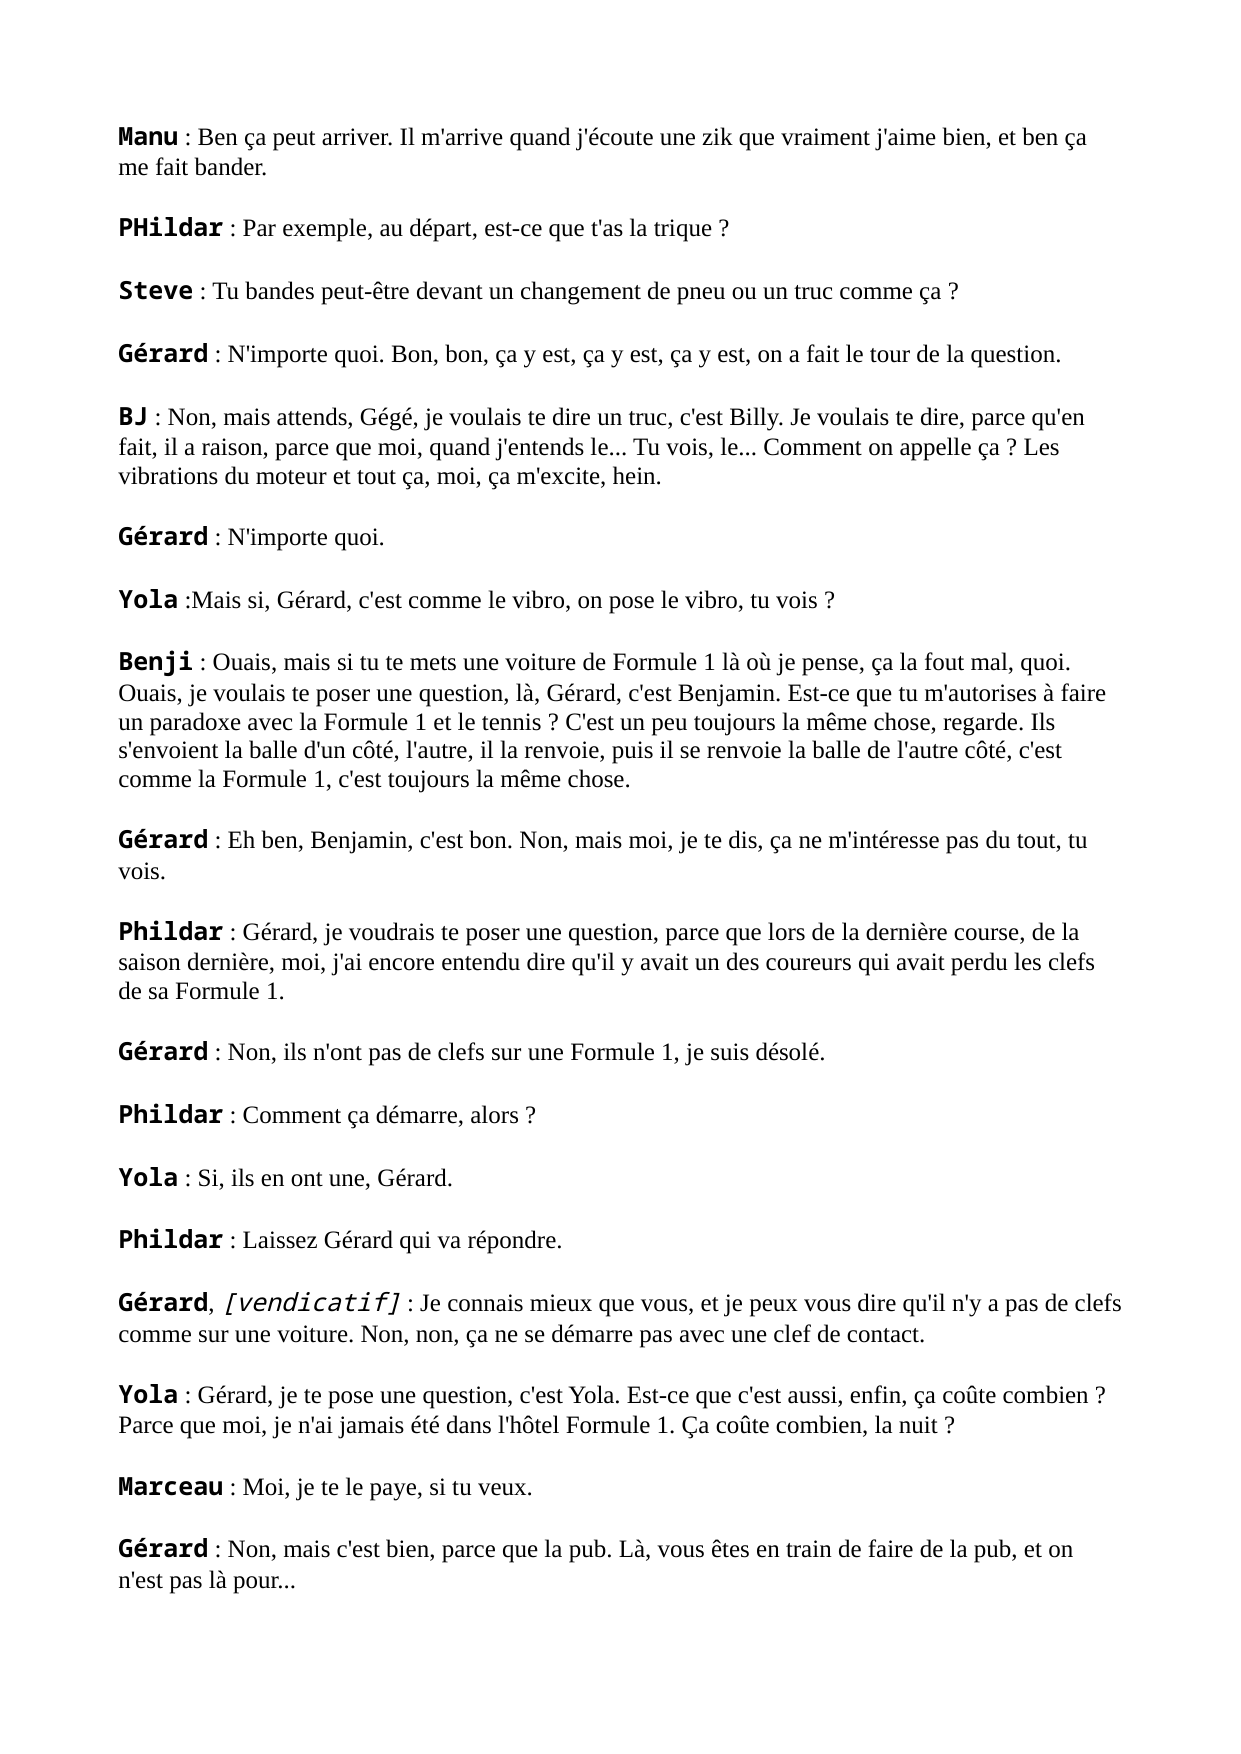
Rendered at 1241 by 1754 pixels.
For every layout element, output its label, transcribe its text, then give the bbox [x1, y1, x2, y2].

text Marceau : Moi, je te le paye, si tu veux. [118, 1468, 1122, 1502]
text Yola : Si, ils en ont une, Gérard. [118, 1159, 1122, 1193]
text Yola :Mais si, Gérard, c'est comme le vibro, on pose le vibro, tu vois ? [118, 581, 1122, 615]
text Benji : Ouais, mais si tu te mets une voiture de Formule 1 là où je pense, ça la fout mal, quoi. Ouais, je voulais te poser une question, là, Gérard, c'est Benjamin. Est-ce que tu m'autorises à faire un paradoxe avec la Formule 1 et le tennis ? C'est un peu toujours la même chose, regarde. Ils s'envoient la balle d'un côté, l'autre, il la renvoie, puis il se renvoie la balle de l'autre côté, c'est comme la Formule 1, c'est toujours la même chose. [118, 644, 1122, 793]
text Gérard, [vendicatif] : Je connais mieux que vous, et je peux vous dire qu'il n'y a pas de clefs comme sur une voiture. Non, non, ça ne se démarre pas avec une clef de contact. [118, 1285, 1122, 1348]
text Gérard : Eh ben, Benjamin, c'est bon. Non, mais moi, je te dis, ça ne m'intéresse pas du tout, tu vois. [118, 822, 1122, 885]
text BJ : Non, mais attends, Gégé, je voulais te dire un truc, c'est Billy. Je voulais te dire, parce qu'en fait, il a raison, parce que moi, quand j'entends le... Tu vois, le... Comment on appelle ça ? Les vibrations du moteur et tout ça, moi, ça m'excite, hein. [118, 398, 1122, 490]
text Gérard : Non, mais c'est bien, parce que la pub. Là, vous êtes en train de faire de la pub, et on n'est pas là pour... [118, 1531, 1122, 1594]
text Phildar : Comment ça démarre, alors ? [118, 1097, 1122, 1131]
text Steve : Tu bandes peut-être devant un changement de pneu ou un truc comme ça ? [118, 272, 1122, 307]
text Phildar : Gérard, je voudrais te poser une question, parce que lors de la dernière course, de la saison dernière, moi, j'ai encore entendu dire qu'il y avait un des coureurs qui avait perdu les clefs de sa Formule 1. [118, 913, 1122, 1005]
text Gérard : N'importe quoi. [118, 518, 1122, 552]
text Phildar : Laissez Gérard qui va répondre. [118, 1222, 1122, 1256]
text Manu : Ben ça peut arriver. Il m'arrive quand j'écoute une zik que vraiment j'aime bien, et ben ça me fait bander. [118, 118, 1122, 181]
text Yola : Gérard, je te pose une question, c'est Yola. Est-ce que c'est aussi, enfin, ça coûte combien ? Parce que moi, je n'ai jamais été dans l'hôtel Formule 1. Ça coûte combien, la nuit ? [118, 1377, 1122, 1439]
text Gérard : Non, ils n'ont pas de clefs sur une Formule 1, je suis désolé. [118, 1034, 1122, 1068]
text Gérard : N'importe quoi. Bon, bon, ça y est, ça y est, ça y est, on a fait le tour de la question. [118, 335, 1122, 369]
text PHildar : Par exemple, au départ, est-ce que t'as la trique ? [118, 210, 1122, 244]
